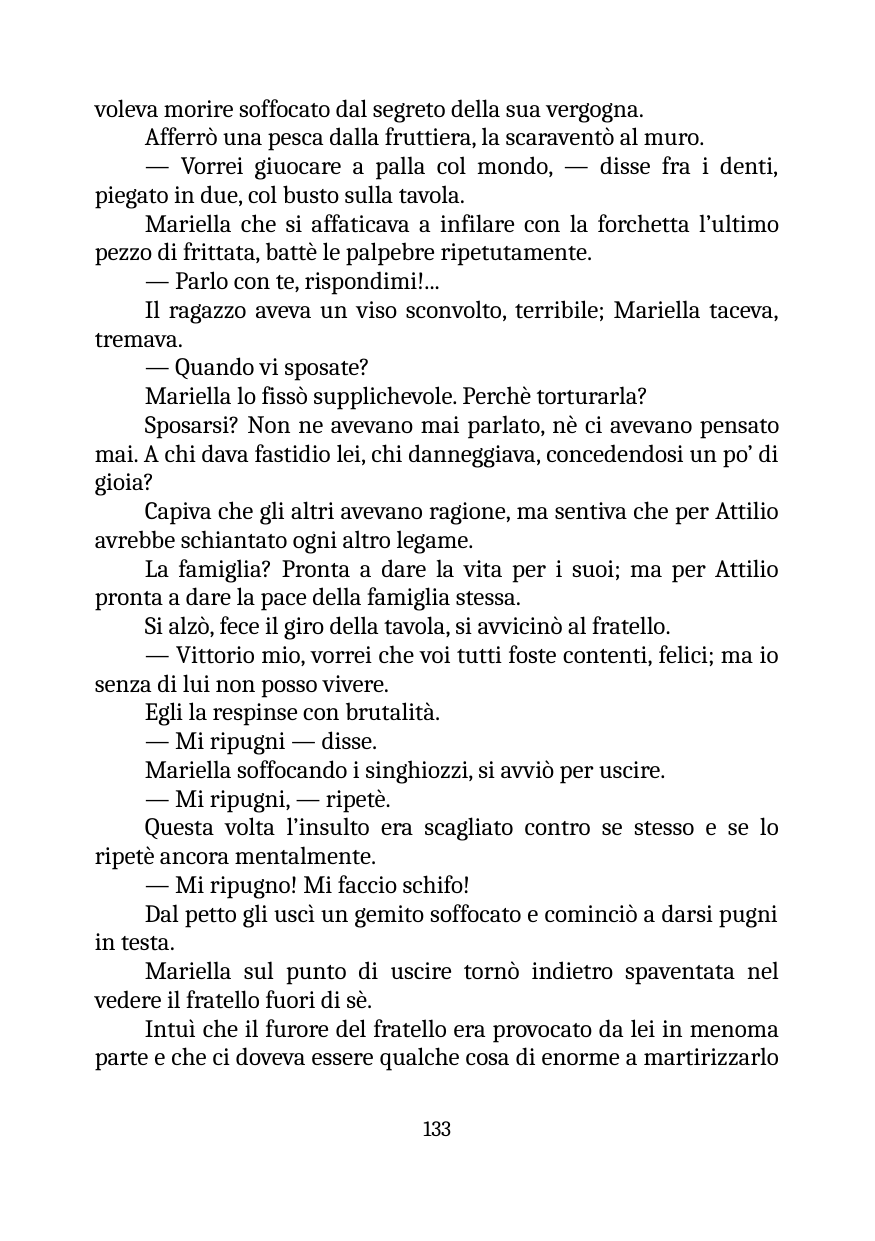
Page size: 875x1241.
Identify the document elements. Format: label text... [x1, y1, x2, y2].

text Egli la respinse con brutalità. [94, 698, 779, 727]
text — Quando vi sposate? [94, 353, 779, 382]
text Mariella che si affaticava a infilare con la forchetta l’ultimo pezzo di frittata, battè le palpebre ripetutamente. [94, 209, 779, 267]
text Questa volta l’insulto era scagliato contro se stesso e se lo ripetè ancora mentalmente. [94, 813, 779, 871]
text La famiglia? Pronta a dare la vita per i suoi; ma per Attilio pronta a dare la pace della famiglia stessa. [94, 554, 779, 612]
text — Mi ripugni — disse. [94, 727, 779, 756]
text Capiva che gli altri avevano ragione, ma sentiva che per Attilio avrebbe schiantato ogni altro legame. [94, 497, 779, 554]
text Mariella soffocando i singhiozzi, si avviò per uscire. [94, 756, 779, 784]
text Il ragazzo aveva un viso sconvolto, terribile; Mariella taceva, tremava. [94, 296, 779, 353]
text Intuì che il furore del fratello era provocato da lei in menoma parte e che ci doveva essere qualche cosa di enorme a martirizzarlo [94, 1014, 779, 1072]
text Mariella lo fissò supplichevole. Perchè torturarla? [94, 382, 779, 411]
text Sposarsi? Non ne avevano mai parlato, nè ci avevano pensato mai. A chi dava fastidio lei, chi danneggiava, concedendosi un po’ di gioia? [94, 411, 779, 497]
text — Parlo con te, rispondimi!... [94, 267, 779, 296]
text Afferrò una pesca dalla fruttiera, la scaraventò al muro. [94, 123, 779, 152]
text — Vittorio mio, vorrei che voi tutti foste contenti, felici; ma io senza di lui non posso vivere. [94, 641, 779, 698]
text — Vorrei giuocare a palla col mondo, — disse fra i denti, piegato in due, col busto sulla tavola. [94, 152, 779, 209]
text Dal petto gli uscì un gemito soffocato e cominciò a darsi pugni in testa. [94, 899, 779, 957]
text voleva morire soffocato dal segreto della sua vergogna. [94, 94, 779, 123]
text — Mi ripugni, — ripetè. [94, 784, 779, 813]
text — Mi ripugno! Mi faccio schifo! [94, 871, 779, 899]
text Mariella sul punto di uscire tornò indietro spaventata nel vedere il fratello fuori di sè. [94, 957, 779, 1014]
text Si alzò, fece il giro della tavola, si avvicinò al fratello. [94, 612, 779, 641]
